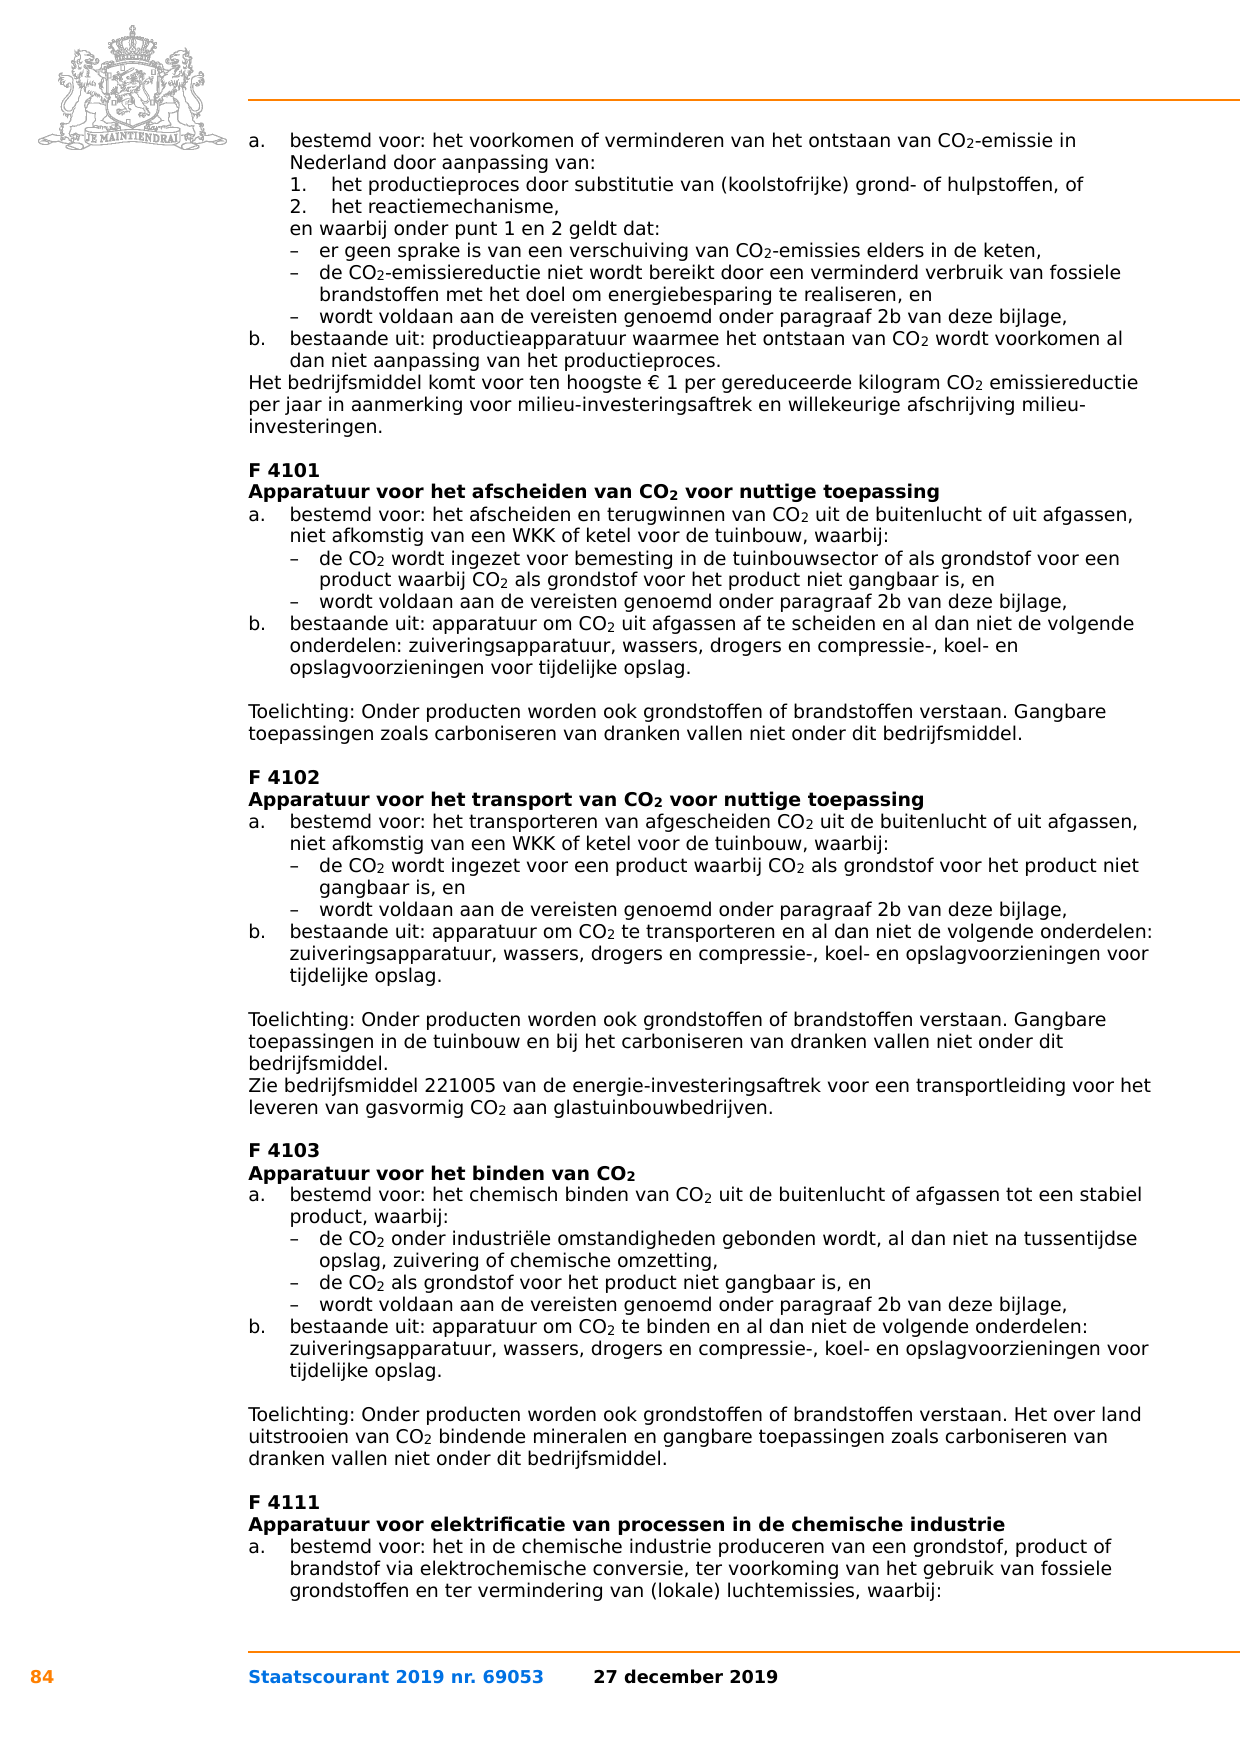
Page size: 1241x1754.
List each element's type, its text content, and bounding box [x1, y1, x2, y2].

text F 4103 [248, 1140, 1163, 1162]
text a. bestemd voor: het chemisch binden van CO2 uit de buitenlucht of afgassen tot een stabiel product, waarbij: [248, 1184, 1163, 1228]
text Apparatuur voor het afscheiden van CO2 voor nuttige toepassing [248, 481, 1163, 503]
text – wordt voldaan aan de vereisten genoemd onder paragraaf 2b van deze bijlage, [289, 306, 1163, 328]
text b. bestaande uit: apparatuur om CO2 te binden en al dan niet de volgende onderdelen: zuiveringsapparatuur, wassers, drogers en compressie-, koel- en opslagvoorzieningen voor tijdelijke opslag. [248, 1316, 1163, 1382]
text – wordt voldaan aan de vereisten genoemd onder paragraaf 2b van deze bijlage, [289, 1294, 1163, 1316]
text a. bestemd voor: het transporteren van afgescheiden CO2 uit de buitenlucht of uit afgassen, niet afkomstig van een WKK of ketel voor de tuinbouw, waarbij: [248, 811, 1163, 855]
text 1. het productieproces door substitutie van (koolstofrijke) grond- of hulpstoffen, of [289, 174, 1163, 196]
text – de CO2 als grondstof voor het product niet gangbaar is, en [289, 1272, 1163, 1294]
text a. bestemd voor: het afscheiden en terugwinnen van CO2 uit de buitenlucht of uit afgassen, niet afkomstig van een WKK of ketel voor de tuinbouw, waarbij: [248, 503, 1163, 547]
text – de CO2 onder industriële omstandigheden gebonden wordt, al dan niet na tussentijdse opslag, zuivering of chemische omzetting, [289, 1228, 1163, 1272]
text b. bestaande uit: apparatuur om CO2 uit afgassen af te scheiden en al dan niet de volgende onderdelen: zuiveringsapparatuur, wassers, drogers en compressie-, koel- en opslagvoorzieningen voor tijdelijke opslag. [248, 613, 1163, 679]
text b. bestaande uit: productieapparatuur waarmee het ontstaan van CO2 wordt voorkomen al dan niet aanpassing van het productieproces. [248, 328, 1163, 372]
text F 4101 [248, 459, 1163, 481]
text 2. het reactiemechanisme, [289, 196, 1163, 218]
text a. bestemd voor: het voorkomen of verminderen van het ontstaan van CO2-emissie in Nederland door aanpassing van: [248, 130, 1163, 174]
text – wordt voldaan aan de vereisten genoemd onder paragraaf 2b van deze bijlage, [289, 899, 1163, 921]
text Toelichting: Onder producten worden ook grondstoffen of brandstoffen verstaan. Gangbare toepassingen in de tuinbouw en bij het carboniseren van dranken vallen niet onder dit bedrijfsmiddel. [248, 1009, 1163, 1074]
text Het bedrijfsmiddel komt voor ten hoogste € 1 per gereduceerde kilogram CO2 emissiereductie per jaar in aanmerking voor milieu-investeringsaftrek en willekeurige afschrijving milieu-investeringen. [248, 372, 1163, 438]
text en waarbij onder punt 1 en 2 geldt dat: [289, 218, 1163, 240]
text a. bestemd voor: het in de chemische industrie produceren van een grondstof, product of brandstof via elektrochemische conversie, ter voorkoming van het gebruik van fossiele grondstoffen en ter vermindering van (lokale) luchtemissies, waarbij: [248, 1536, 1163, 1602]
text b. bestaande uit: apparatuur om CO2 te transporteren en al dan niet de volgende onderdelen: zuiveringsapparatuur, wassers, drogers en compressie-, koel- en opslagvoorzieningen voor tijdelijke opslag. [248, 921, 1163, 987]
text – de CO2 wordt ingezet voor een product waarbij CO2 als grondstof voor het product niet gangbaar is, en [289, 855, 1163, 899]
text Apparatuur voor het transport van CO2 voor nuttige toepassing [248, 789, 1163, 811]
text Apparatuur voor het binden van CO2 [248, 1162, 1163, 1184]
text Apparatuur voor elektrificatie van processen in de chemische industrie [248, 1514, 1163, 1536]
text – de CO2 wordt ingezet voor bemesting in de tuinbouwsector of als grondstof voor een product waarbij CO2 als grondstof voor het product niet gangbaar is, en [289, 547, 1163, 591]
text Toelichting: Onder producten worden ook grondstoffen of brandstoffen verstaan. Het over land uitstrooien van CO2 bindende mineralen en gangbare toepassingen zoals carboniseren van dranken vallen niet onder dit bedrijfsmiddel. [248, 1404, 1163, 1470]
text Toelichting: Onder producten worden ook grondstoffen of brandstoffen verstaan. Gangbare toepassingen zoals carboniseren van dranken vallen niet onder dit bedrijfsmiddel. [248, 701, 1163, 745]
text F 4111 [248, 1492, 1163, 1514]
text Zie bedrijfsmiddel 221005 van de energie-investeringsaftrek voor een transportleiding voor het leveren van gasvormig CO2 aan glastuinbouwbedrijven. [248, 1074, 1163, 1118]
text F 4102 [248, 767, 1163, 789]
text – de CO2-emissiereductie niet wordt bereikt door een verminderd verbruik van fossiele brandstoffen met het doel om energiebesparing te realiseren, en [289, 262, 1163, 306]
picture [38, 25, 227, 150]
text – er geen sprake is van een verschuiving van CO2-emissies elders in de keten, [289, 240, 1163, 262]
text – wordt voldaan aan de vereisten genoemd onder paragraaf 2b van deze bijlage, [289, 591, 1163, 613]
